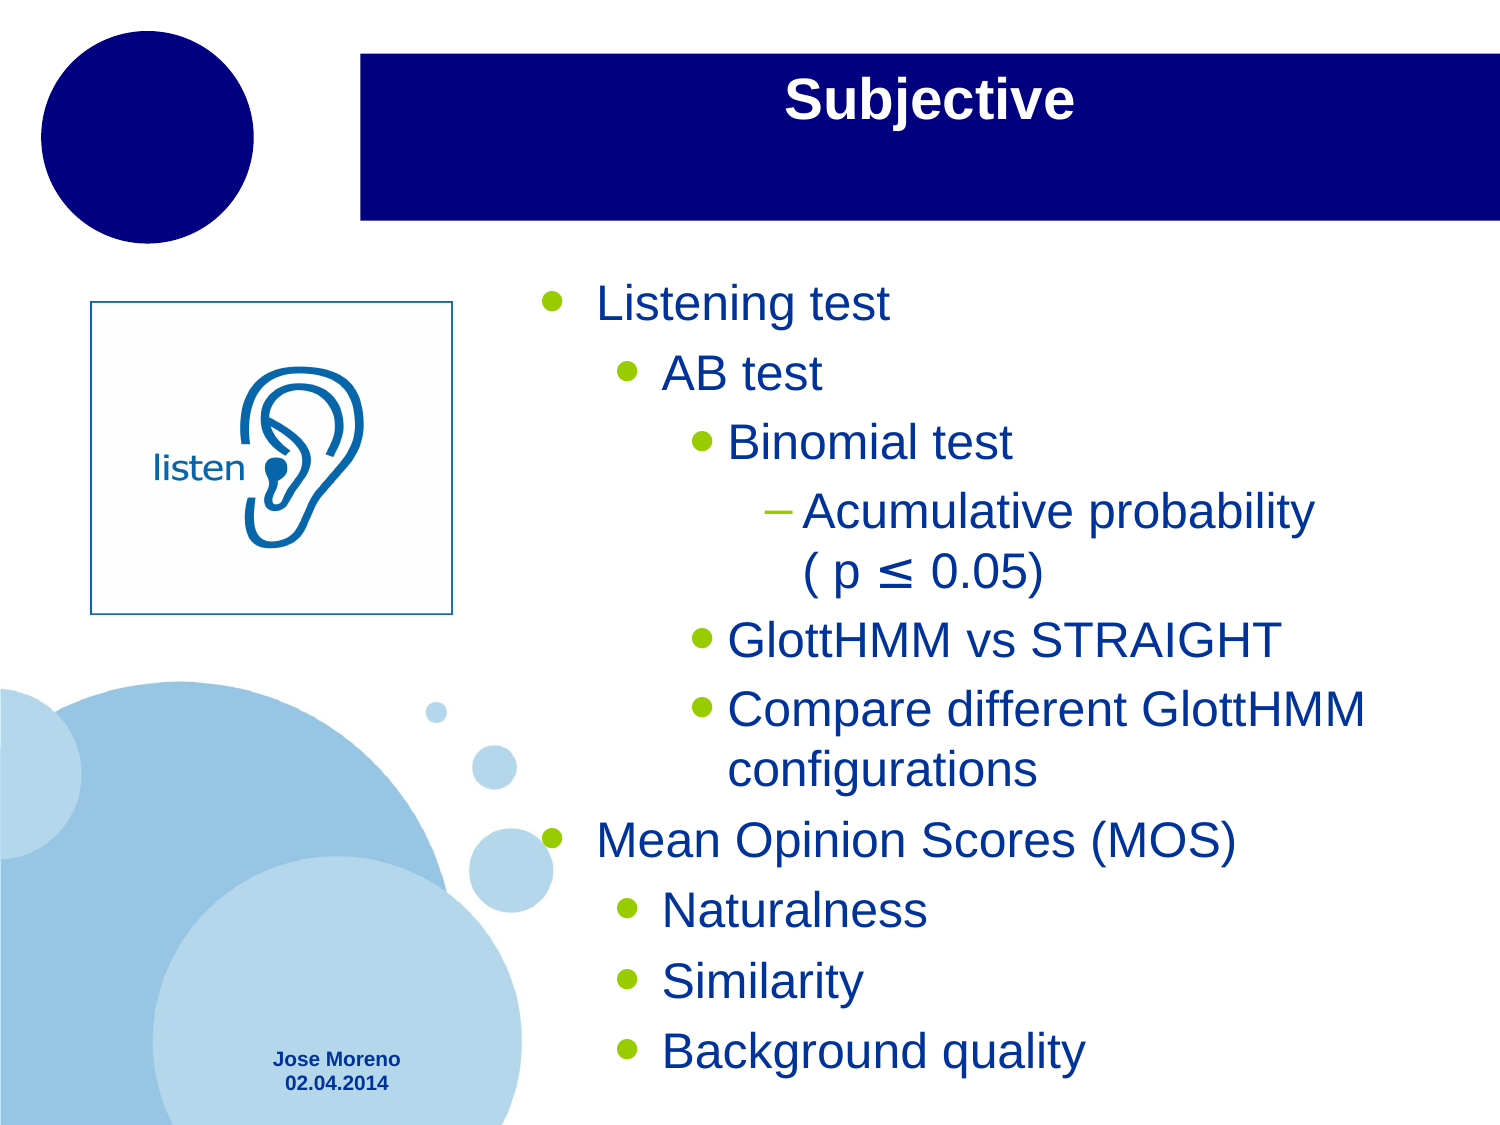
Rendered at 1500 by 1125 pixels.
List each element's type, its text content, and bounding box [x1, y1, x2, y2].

picture [0, 638, 625, 1125]
picture [90, 301, 453, 616]
title Subjective [360, 53, 1500, 221]
list Listening test AB test Binomial test Acumulative probability ( p ≤ 0.05) GlottHMM vs STRAIGHT Compare different GlottHMM configurations Mean Opinion Scores (MOS) Naturalness Similarity Background quality [525, 262, 1441, 1087]
